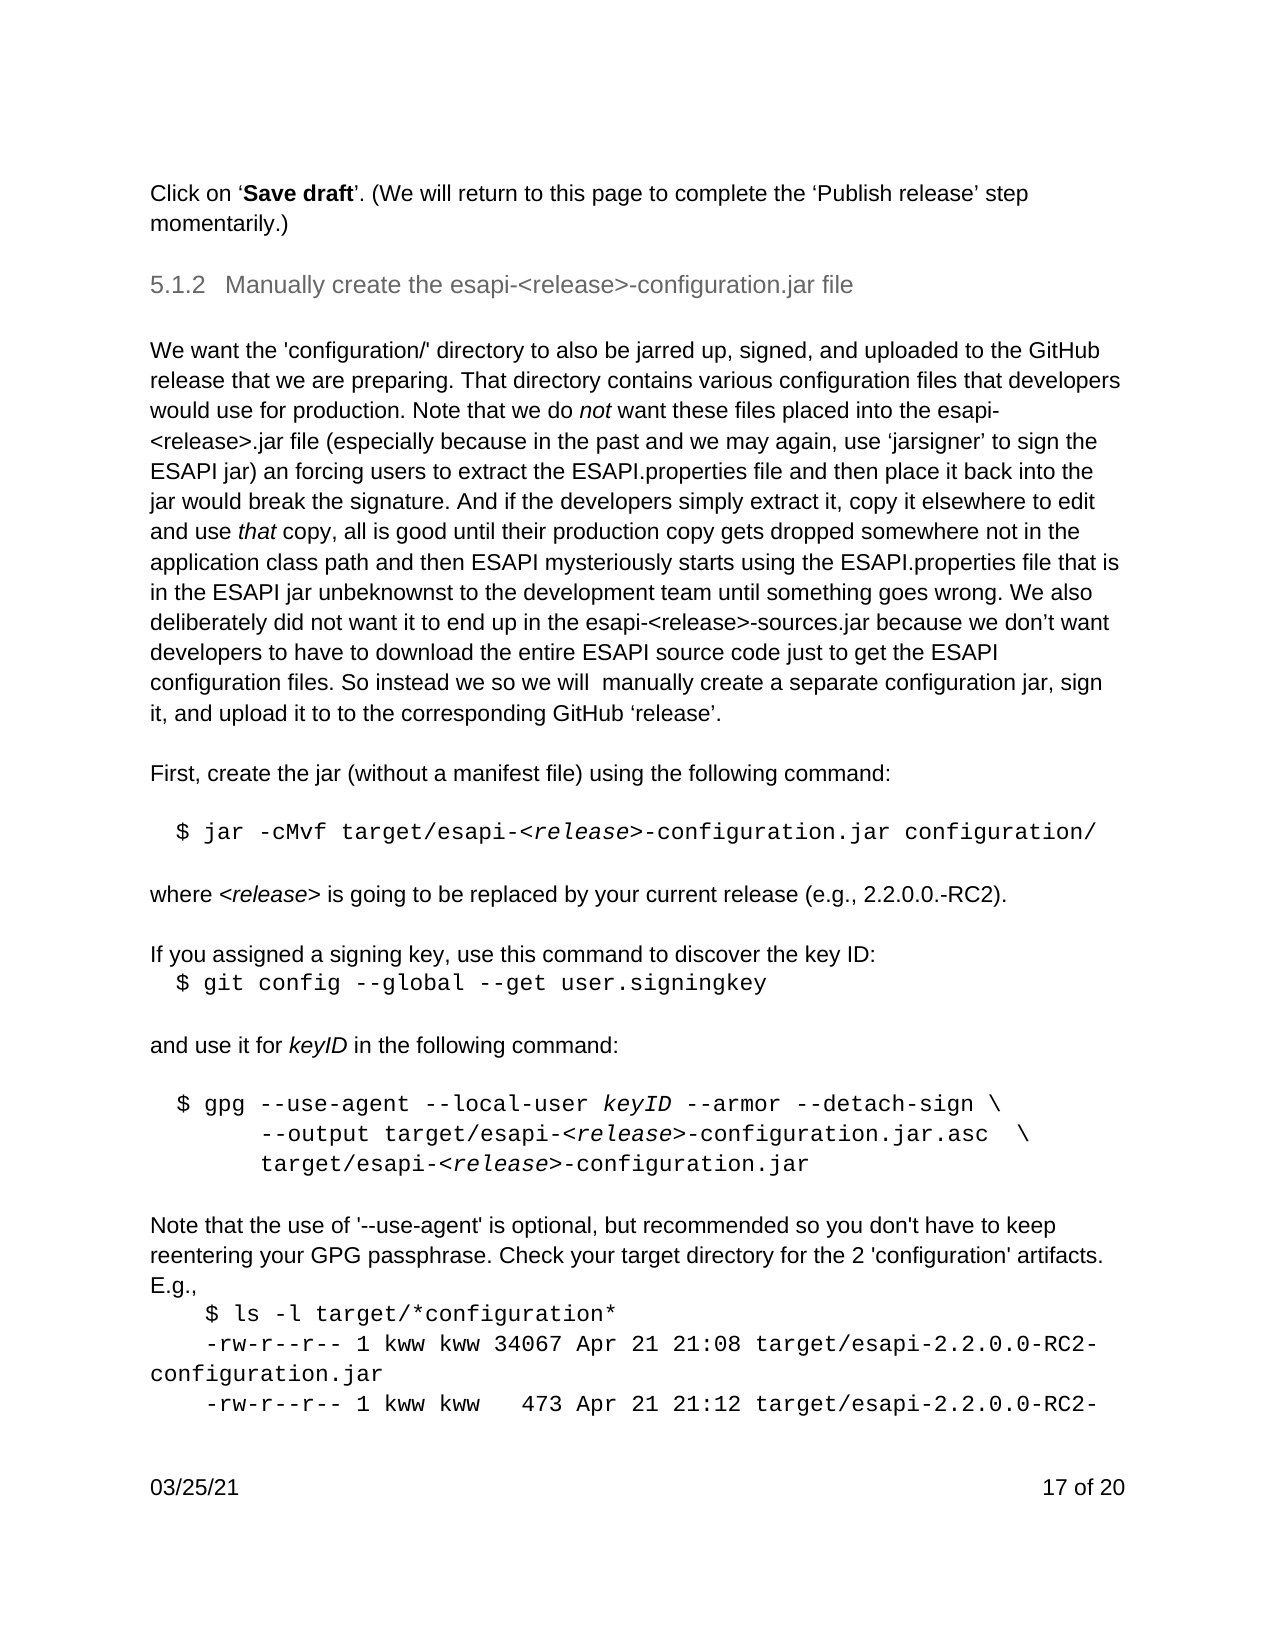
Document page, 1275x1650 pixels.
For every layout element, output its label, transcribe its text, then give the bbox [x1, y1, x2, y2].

subtitle Manually create the esapi-<release>-configuration.jar file [150, 270, 1125, 298]
text -rw-r--r-- 1 kww kww 34067 Apr 21 21:08 target/esapi-2.2.0.0-RC2-configuration.jar [150, 1332, 1125, 1388]
text target/esapi-<release>-configuration.jar [150, 1152, 1125, 1178]
text $ jar -cMvf target/esapi-<release>-configuration.jar configuration/ [150, 820, 1125, 846]
text and use it for keyID in the following command: [150, 1032, 1125, 1058]
text $ git config --global --get user.signingkey [150, 971, 1125, 997]
text If you assigned a signing key, use this command to discover the key ID: [150, 941, 1125, 967]
text --output target/esapi-<release>-configuration.jar.asc \ [150, 1122, 1125, 1148]
text $ ls -l target/*configuration* [150, 1303, 1125, 1328]
text First, create the jar (without a manifest file) using the following command: [150, 760, 1125, 786]
text Click on ‘Save draft’. (We will return to this page to complete the ‘Publish release’ step momentarily.) [150, 180, 1125, 237]
text We want the 'configuration/' directory to also be jarred up, signed, and uploaded to the GitHub release that we are preparing. That directory contains various configuration files that developers would use for production. Note that we do not want these files placed into the esapi-<release>.jar file (especially because in the past and we may again, use ‘jarsigner’ to sign the ESAPI jar) an forcing users to extract the ESAPI.properties file and then place it back into the jar would break the signature. And if the developers simply extract it, copy it elsewhere to edit and use that copy, all is good until their production copy gets dropped somewhere not in the application class path and then ESAPI mysteriously starts using the ESAPI.properties file that is in the ESAPI jar unbeknownst to the development team until something goes wrong. We also deliberately did not want it to end up in the esapi-<release>-sources.jar because we don’t want developers to have to download the entire ESAPI source code just to get the ESAPI configuration files. So instead we so we will manually create a separate configuration jar, sign it, and upload it to to the corresponding GitHub ‘release’. [150, 337, 1125, 726]
text $ gpg --use-agent --local-user keyID --armor --detach-sign \ [150, 1092, 1125, 1118]
text where <release> is going to be replaced by your current release (e.g., 2.2.0.0.-RC2). [150, 881, 1125, 907]
text Note that the use of '--use-agent' is optional, but recommended so you don't have to keep reentering your GPG passphrase. Check your target directory for the 2 'configuration' artifacts. E.g., [150, 1212, 1125, 1299]
text -rw-r--r-- 1 kww kww 473 Apr 21 21:12 target/esapi-2.2.0.0-RC2- [150, 1392, 1125, 1418]
